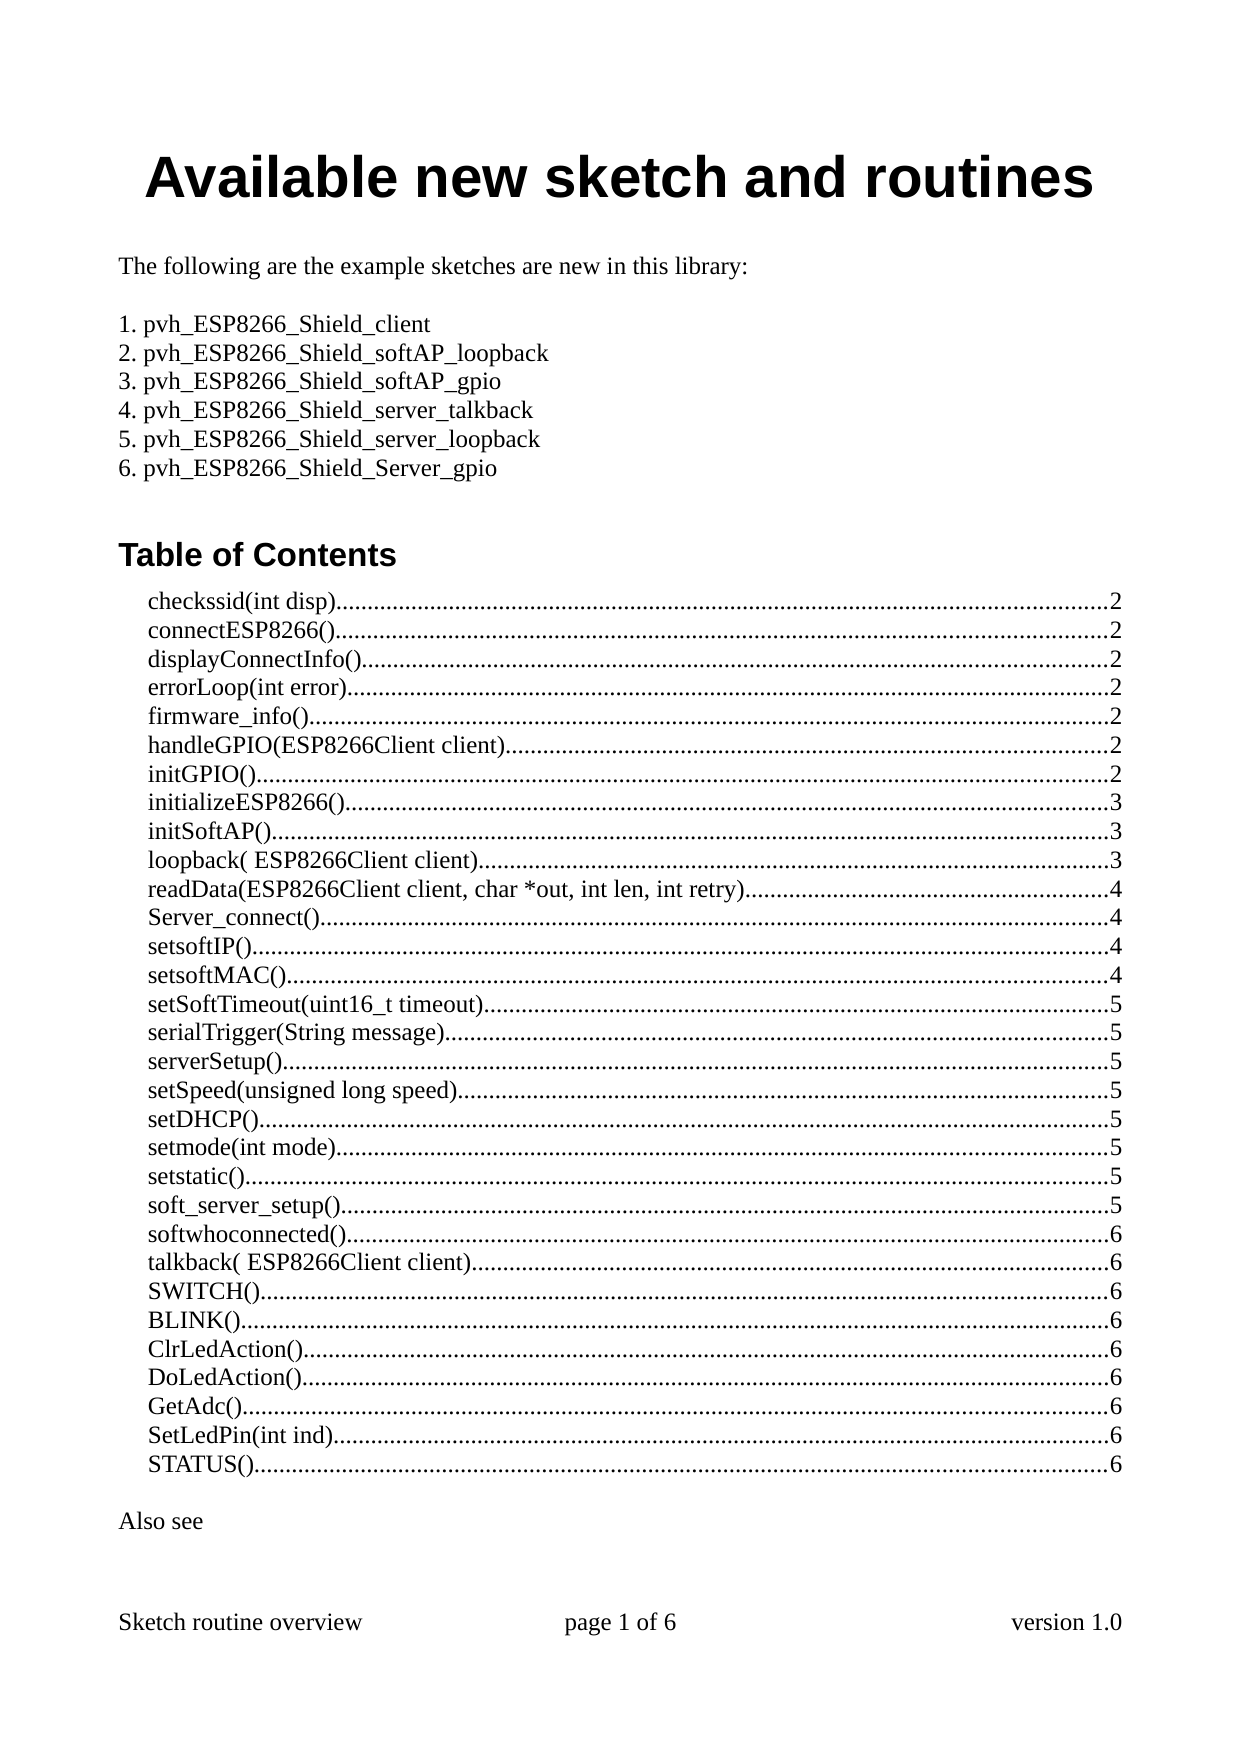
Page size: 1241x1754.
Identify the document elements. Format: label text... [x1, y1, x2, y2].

text The following are the example sketches are new in this library: [118, 251, 1122, 280]
text setstatic() 5 [148, 1161, 1122, 1190]
text setsoftIP() 4 [148, 931, 1122, 960]
text DoLedAction() 6 [148, 1362, 1122, 1391]
text connectESP8266() 2 [148, 615, 1122, 644]
text initGPIO() 2 [148, 759, 1122, 787]
text serialTrigger(String message) 5 [148, 1017, 1122, 1046]
text 6. pvh_ESP8266_Shield_Server_gpio [118, 453, 1122, 481]
text Also see [118, 1506, 1122, 1535]
text soft_server_setup() 5 [148, 1190, 1122, 1219]
text displayConnectInfo() 2 [148, 644, 1122, 672]
text talkback( ESP8266Client client) 6 [148, 1247, 1122, 1276]
text checkssid(int disp) 2 [148, 586, 1122, 615]
text initSoftAP() 3 [148, 816, 1122, 845]
text Server_connect() 4 [148, 902, 1122, 931]
text setDHCP() 5 [148, 1104, 1122, 1132]
title Available new sketch and routines [118, 143, 1122, 210]
text softwhoconnected() 6 [148, 1219, 1122, 1247]
text setmode(int mode) 5 [148, 1132, 1122, 1161]
text errorLoop(int error) 2 [148, 672, 1122, 701]
text 4. pvh_ESP8266_Shield_server_talkback [118, 395, 1122, 424]
subtitle Table of Contents [118, 535, 1122, 574]
text handleGPIO(ESP8266Client client) 2 [148, 730, 1122, 759]
text 2. pvh_ESP8266_Shield_softAP_loopback [118, 338, 1122, 366]
text STATUS() 6 [148, 1449, 1122, 1477]
text 5. pvh_ESP8266_Shield_server_loopback [118, 424, 1122, 453]
text SWITCH() 6 [148, 1276, 1122, 1305]
text readData(ESP8266Client client, char *out, int len, int retry) 4 [148, 874, 1122, 902]
text setSpeed(unsigned long speed) 5 [148, 1075, 1122, 1104]
text serverSetup() 5 [148, 1046, 1122, 1075]
text GetAdc() 6 [148, 1391, 1122, 1420]
text SetLedPin(int ind) 6 [148, 1420, 1122, 1449]
text setsoftMAC() 4 [148, 960, 1122, 989]
text 1. pvh_ESP8266_Shield_client [118, 309, 1122, 338]
text firmware_info() 2 [148, 701, 1122, 730]
text ClrLedAction() 6 [148, 1334, 1122, 1362]
text 3. pvh_ESP8266_Shield_softAP_gpio [118, 366, 1122, 395]
text BLINK() 6 [148, 1305, 1122, 1334]
text initializeESP8266() 3 [148, 787, 1122, 816]
text loopback( ESP8266Client client) 3 [148, 845, 1122, 874]
text setSoftTimeout(uint16_t timeout) 5 [148, 989, 1122, 1017]
